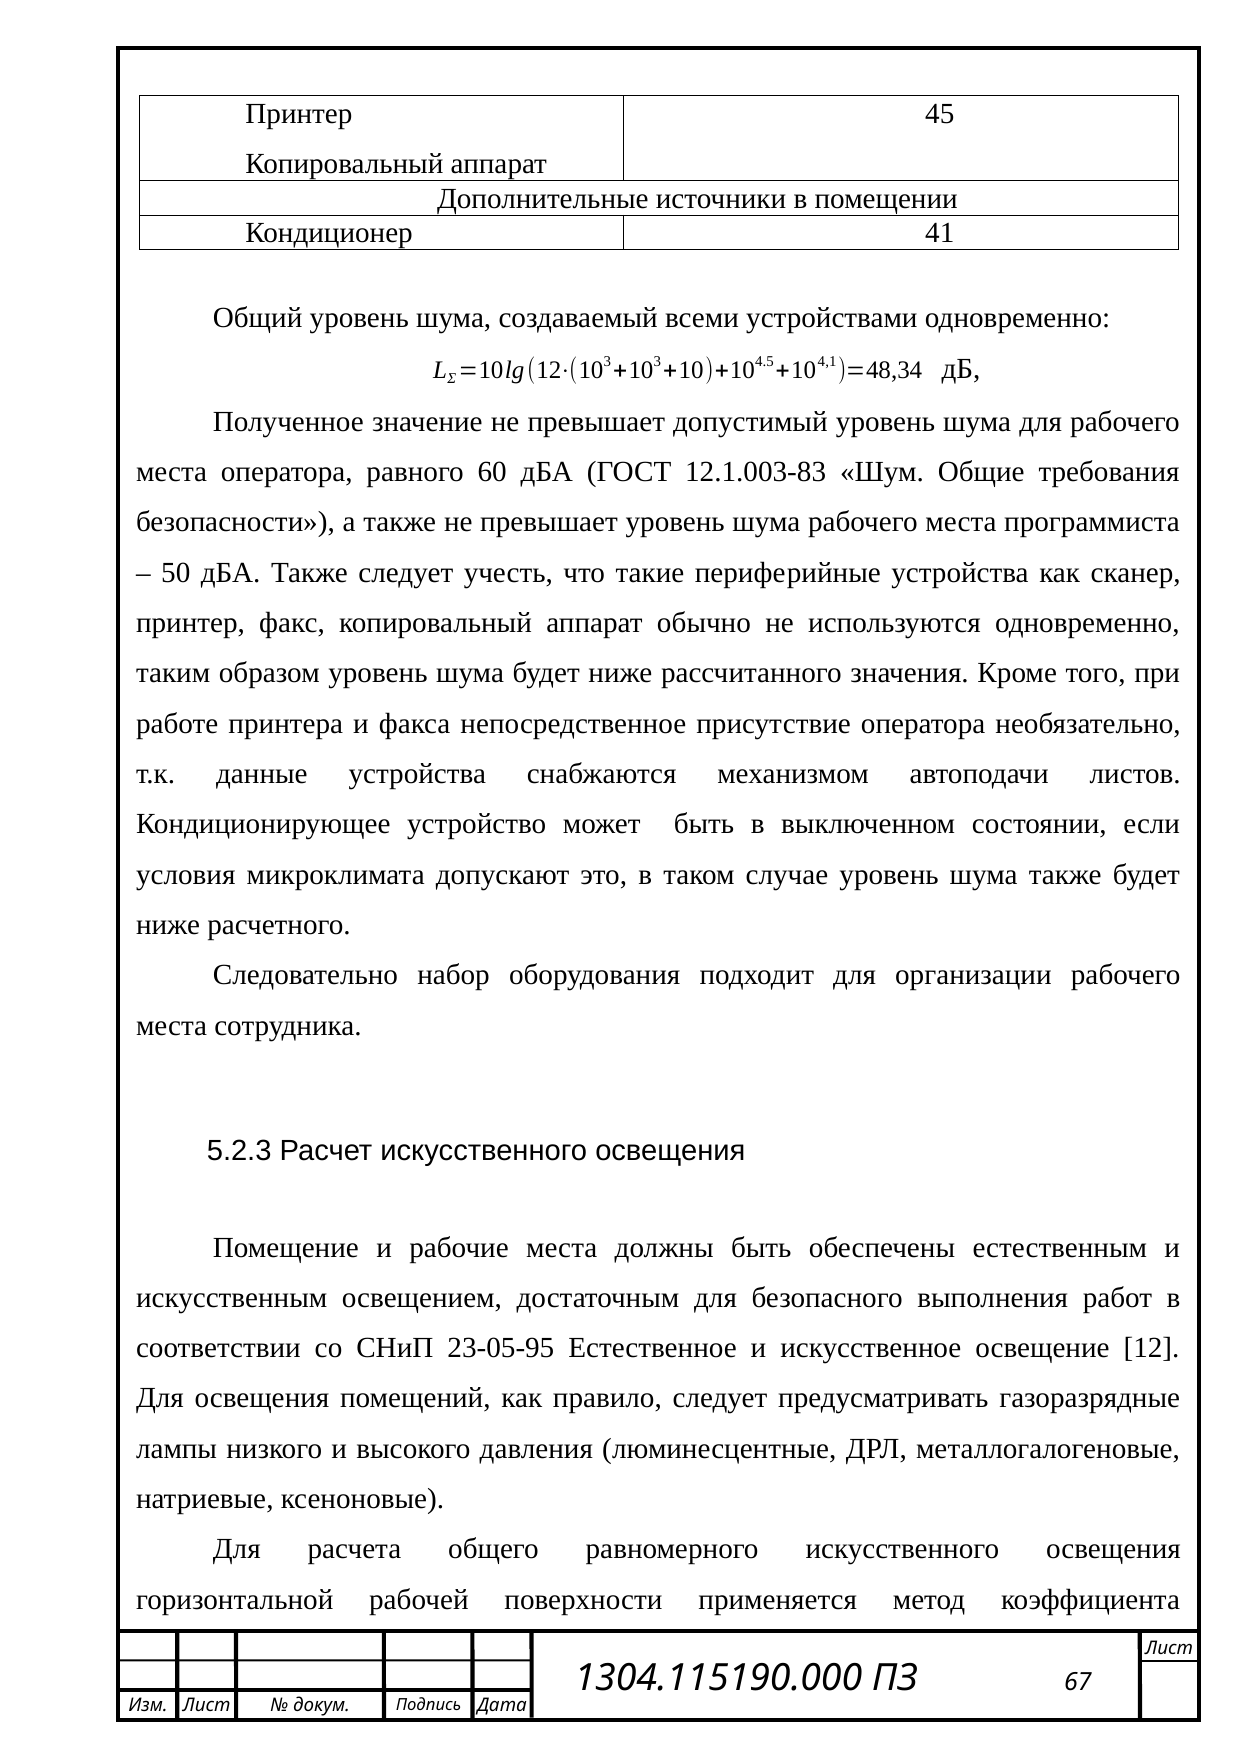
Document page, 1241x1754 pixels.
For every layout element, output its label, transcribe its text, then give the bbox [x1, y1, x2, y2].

text Для расчета общего равномерного искусственного освещения горизонтальной рабочей поверхности применяется метод коэффициента [136, 1532, 1181, 1615]
table_cell 45 [624, 96, 1178, 180]
text Помещение и рабочие места должны быть обеспечены естественным и искусственным освещением, достаточным для безопасного выполнения работ в соответствии со СНиП 23-05-95 Естественное и искусственное освещение [12]. Для освещения помещений, как правило, следует предусматривать газоразрядные лампы низкого и высокого давления (люминесцентные, ДРЛ, металлогалогеновые, натриевые, ксеноновые). [136, 1230, 1181, 1515]
subtitle 5.2.3 Расчет искусственного освещения [136, 1133, 1181, 1167]
table_cell 41 [624, 216, 1178, 249]
text дБ, [136, 351, 1181, 387]
text Следовательно набор оборудования подходит для организации рабочего места сотрудника. [136, 957, 1181, 1041]
text Общий уровень шума, создаваемый всеми устройствами одновременно: [136, 300, 1181, 334]
table_cell Дополнительные источники в помещении [140, 181, 1178, 214]
text Полученное значение не превышает допустимый уровень шума для рабочего места оператора, равного 60 дБА (ГОСТ 12.1.003-83 «Шум. Общие требования безопасности»), а также не превышает уровень шума рабочего места программиста – 50 дБА. Также следует учесть, что такие перифе­рийные устройства как сканер, принтер, факс, копировальный аппарат обычно не используются одновременно, таким образом уровень шума будет ниже рассчитанного значения. Кроме того, при работе принтера и факса непосредственное присут­ствие оператора необязательно, т.к. данные устройства снабжаются механизмом автоподачи листов. Кондиционирующее устройство может быть в выключенном состоянии, если условия микроклимата допускают это, в таком случае уровень шума также будет ниже расчетного. [136, 404, 1181, 941]
table_cell Принтер Копировальный аппарат [140, 96, 623, 180]
table_cell Кондиционер [140, 216, 623, 249]
